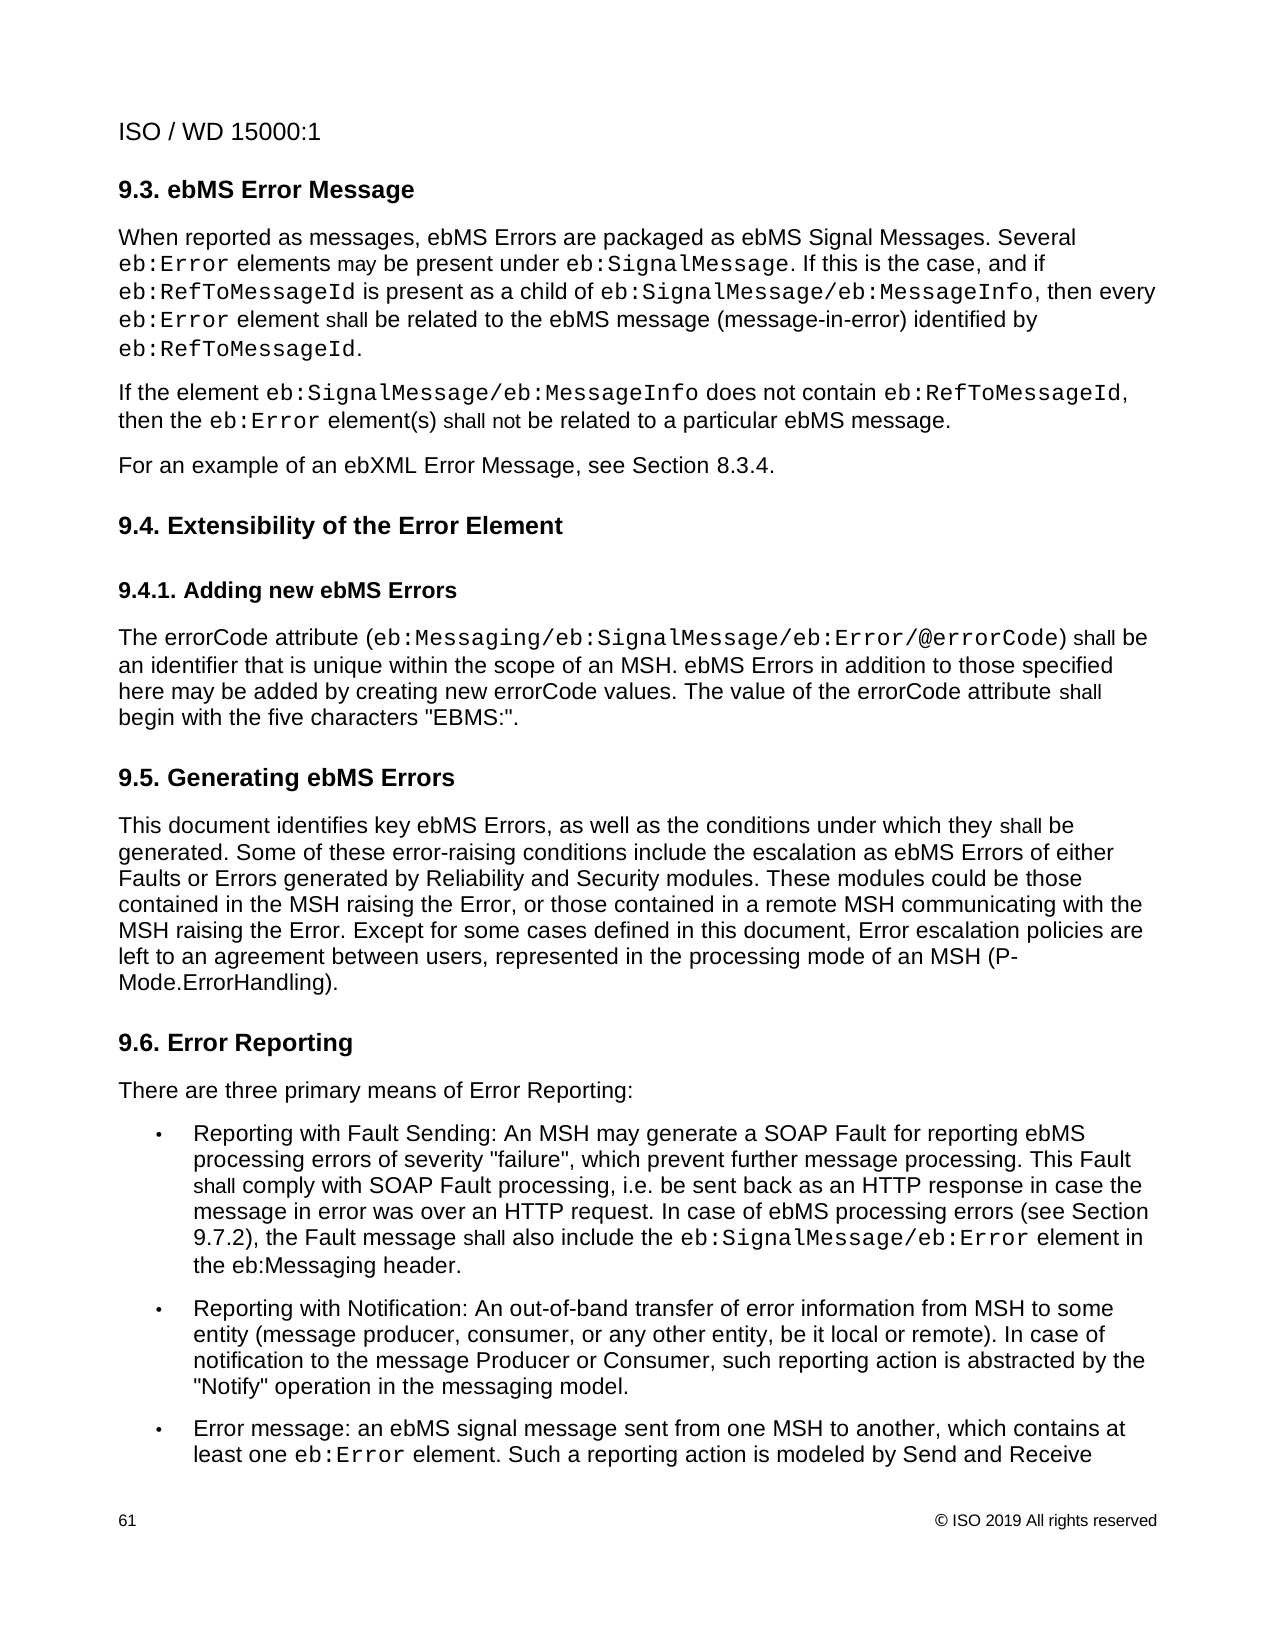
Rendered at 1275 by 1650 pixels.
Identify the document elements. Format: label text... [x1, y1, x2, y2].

text There are three primary means of Error Reporting: [118, 1077, 1157, 1103]
list Reporting with Fault Sending: An MSH may generate a SOAP Fault for reporting ebMS processing errors of severity "failure", which prevent further message processing. This Fault shall comply with SOAP Fault processing, i.e. be sent back as an HTTP response in case the message in error was over an HTTP request. In case of ebMS processing errors (see Section 9.7.2), the Fault message shall also include the eb:SignalMessage/eb:Error element in the eb:Messaging header. [156, 1120, 1157, 1278]
text If the element eb:SignalMessage/eb:MessageInfo does not contain eb:RefToMessageId, then the eb:Error element(s) shall not be related to a particular ebMS message. [118, 380, 1157, 436]
text When reported as messages, ebMS Errors are packaged as ebMS Signal Messages. Several eb:Error elements may be present under eb:SignalMessage. If this is the case, and if eb:RefToMessageId is present as a child of eb:SignalMessage/eb:MessageInfo, then every eb:Error element shall be related to the ebMS message (message-in-error) identified by eb:RefToMessageId. [118, 224, 1157, 363]
text The errorCode attribute (eb:Messaging/eb:SignalMessage/eb:Error/@errorCode) shall be an identifier that is unique within the scope of an MSH. ebMS Errors in addition to those specified here may be added by creating new errorCode values. The value of the errorCode attribute shall begin with the five characters "EBMS:". [118, 624, 1157, 731]
subtitle Adding new ebMS Errors [118, 577, 1157, 603]
text This document identifies key ebMS Errors, as well as the conditions under which they shall be generated. Some of these error-raising conditions include the escalation as ebMS Errors of either Faults or Errors generated by Reliability and Security modules. These modules could be those contained in the MSH raising the Error, or those contained in a remote MSH communicating with the MSH raising the Error. Except for some cases defined in this document, Error escalation policies are left to an agreement between users, represented in the processing mode of an MSH (P-Mode.ErrorHandling). [118, 813, 1157, 995]
list Reporting with Notification: An out-of-band transfer of error information from MSH to some entity (message producer, consumer, or any other entity, be it local or remote). In case of notification to the message Producer or Consumer, such reporting action is abstracted by the "Notify" operation in the messaging model. [156, 1295, 1157, 1399]
subtitle Extensibility of the Error Element [118, 512, 1157, 540]
text For an example of an ebXML Error Message, see Section 8.3.4. [118, 453, 1157, 479]
subtitle Error Reporting [118, 1028, 1157, 1056]
subtitle Generating ebMS Errors [118, 764, 1157, 792]
list Error message: an ebMS signal message sent from one MSH to another, which contains at least one eb:Error element. Such a reporting action is modeled by Send and Receive [156, 1416, 1157, 1470]
subtitle ebMS Error Message [118, 176, 1157, 204]
